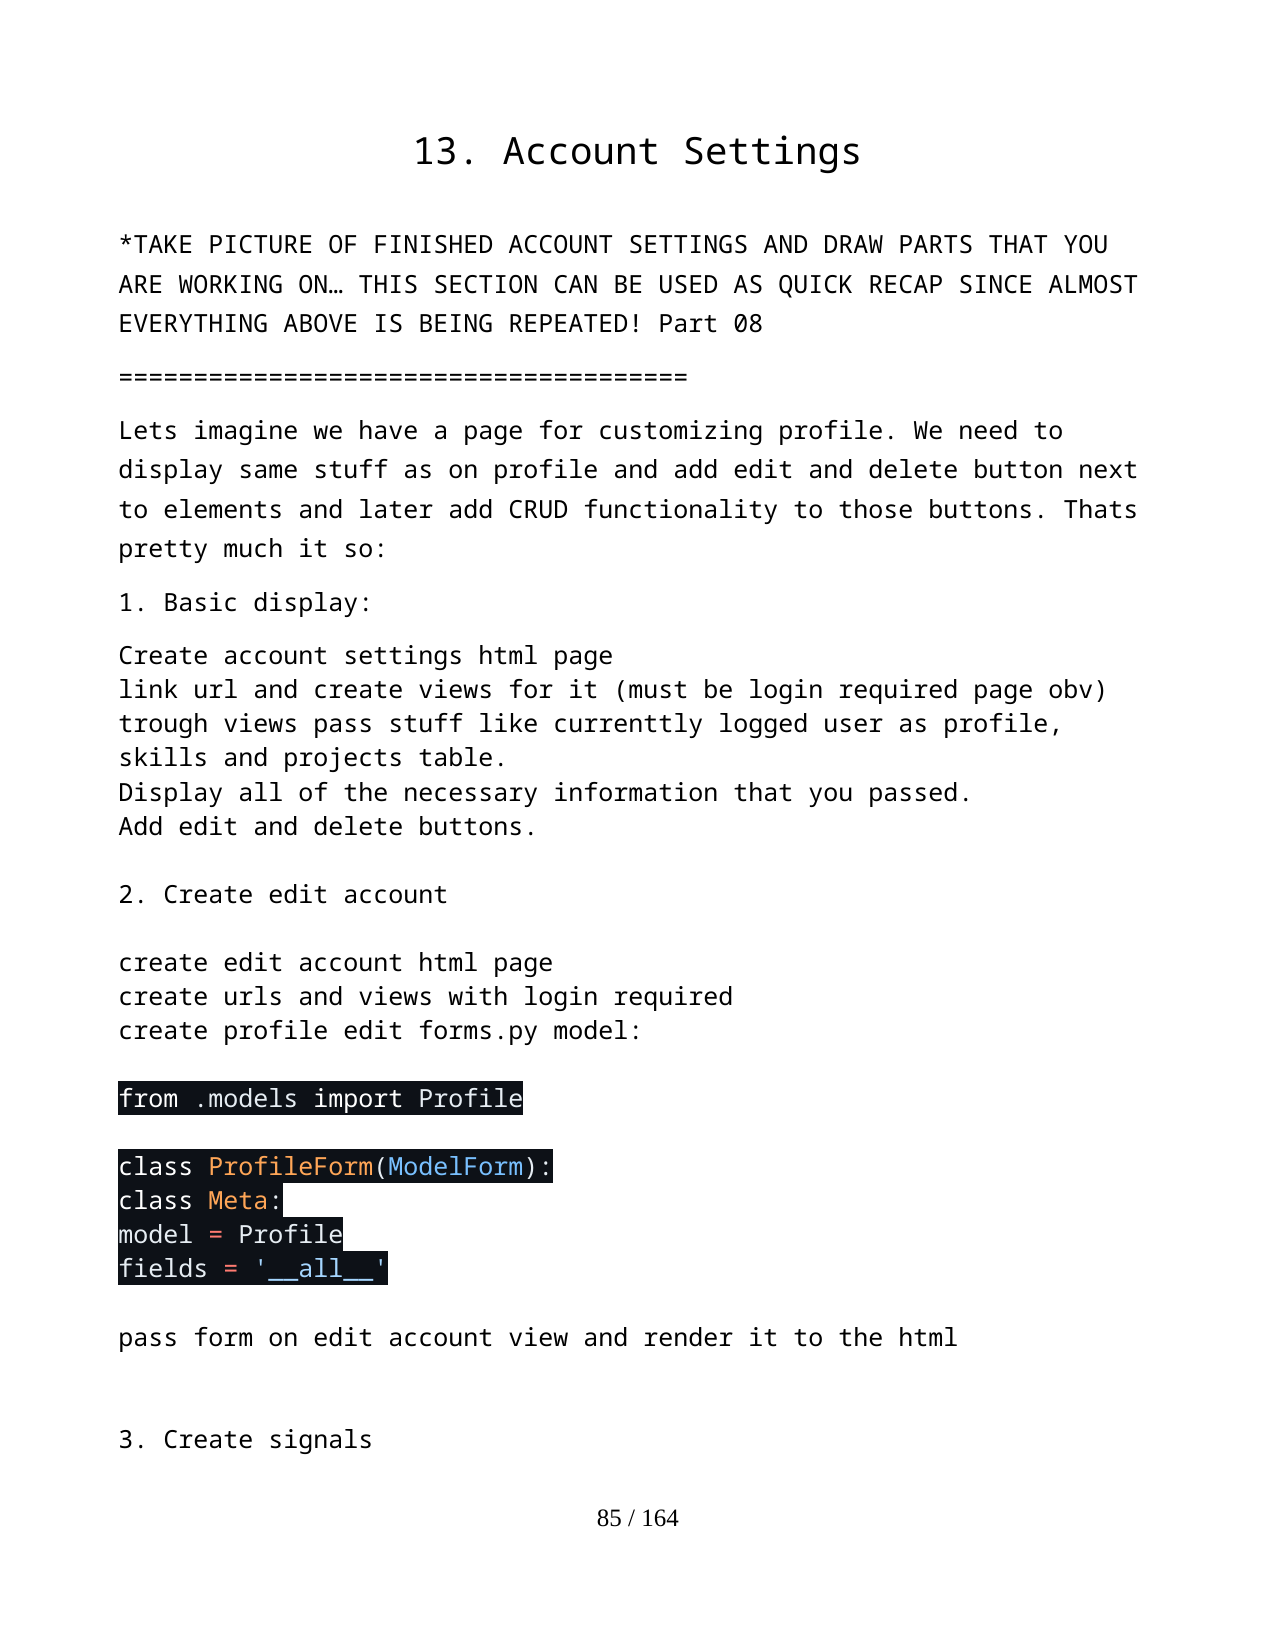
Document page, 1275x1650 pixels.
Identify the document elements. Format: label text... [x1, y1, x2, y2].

text Add edit and delete buttons. [118, 808, 1157, 842]
text from .models import Profile [118, 1081, 1157, 1115]
text trough views pass stuff like currenttly logged user as profile, skills and projects table. [118, 706, 1157, 774]
text *TAKE PICTURE OF FINISHED ACCOUNT SETTINGS AND DRAW PARTS THAT YOU ARE WORKING ON… THIS SECTION CAN BE USED AS QUICK RECAP SINCE ALMOST EVERYTHING ABOVE IS BEING REPEATED! Part 08 [118, 188, 1157, 339]
text create urls and views with login required [118, 978, 1157, 1013]
text 1. Basic display: [118, 584, 1157, 618]
text create edit account html page [118, 944, 1157, 978]
text Display all of the necessary information that you passed. [118, 774, 1157, 808]
text Lets imagine we have a page for customizing profile. We need to display same stuff as on profile and add edit and delete button next to elements and later add CRUD functionality to those buttons. Thats pretty much it so: [118, 413, 1157, 564]
text 3. Create signals [118, 1421, 1157, 1455]
text Create account settings html page [118, 638, 1157, 672]
text model = Profile [118, 1217, 1157, 1251]
text class Meta: [118, 1183, 1157, 1217]
text ====================================== [118, 359, 1157, 393]
text create profile edit forms.py model: [118, 1013, 1157, 1081]
text link url and create views for it (must be login required page obv) [118, 672, 1157, 706]
text pass form on edit account view and render it to the html [118, 1319, 1157, 1353]
subtitle 13. Account Settings [118, 124, 1157, 175]
text 2. Create edit account [118, 876, 1157, 910]
text fields = '__all__' [118, 1251, 1157, 1285]
text class ProfileForm(ModelForm): [118, 1115, 1157, 1183]
